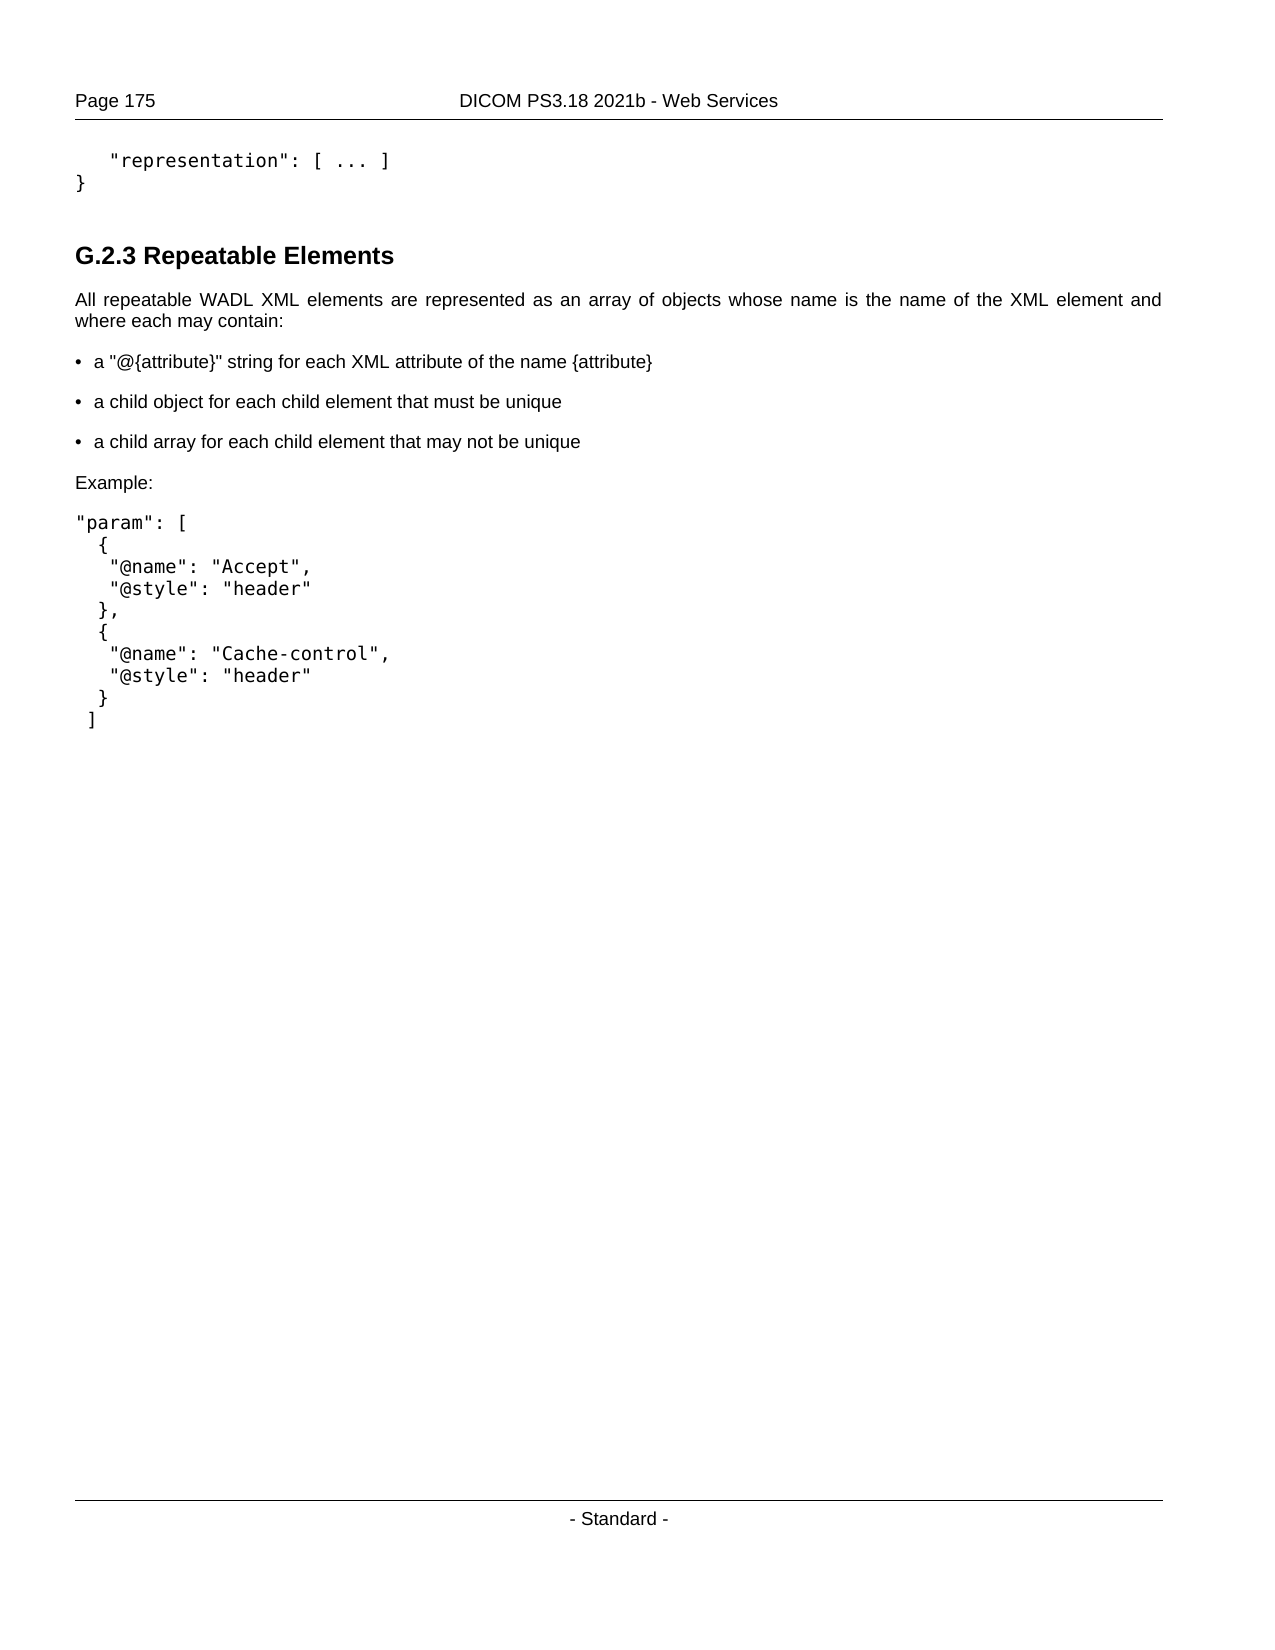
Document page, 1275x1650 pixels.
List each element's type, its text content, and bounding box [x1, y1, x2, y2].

text • a child object for each child element that must be unique [75, 391, 1162, 412]
text Example: [75, 472, 1162, 493]
text • a "@{attribute}" string for each XML attribute of the name {attribute} [75, 351, 1162, 372]
text "param": [ { "@name": "Accept", "@style": "header" }, { "@name": "Cache-control", "@style": "header" } ] [75, 512, 1162, 759]
text G.2.3 Repeatable Elements [75, 241, 1162, 270]
text "representation": [ ... ] } [75, 150, 1162, 222]
text • a child array for each child element that may not be unique [75, 431, 1162, 453]
text All repeatable WADL XML elements are represented as an array of objects whose name is the name of the XML element and where each may contain: [75, 289, 1162, 332]
